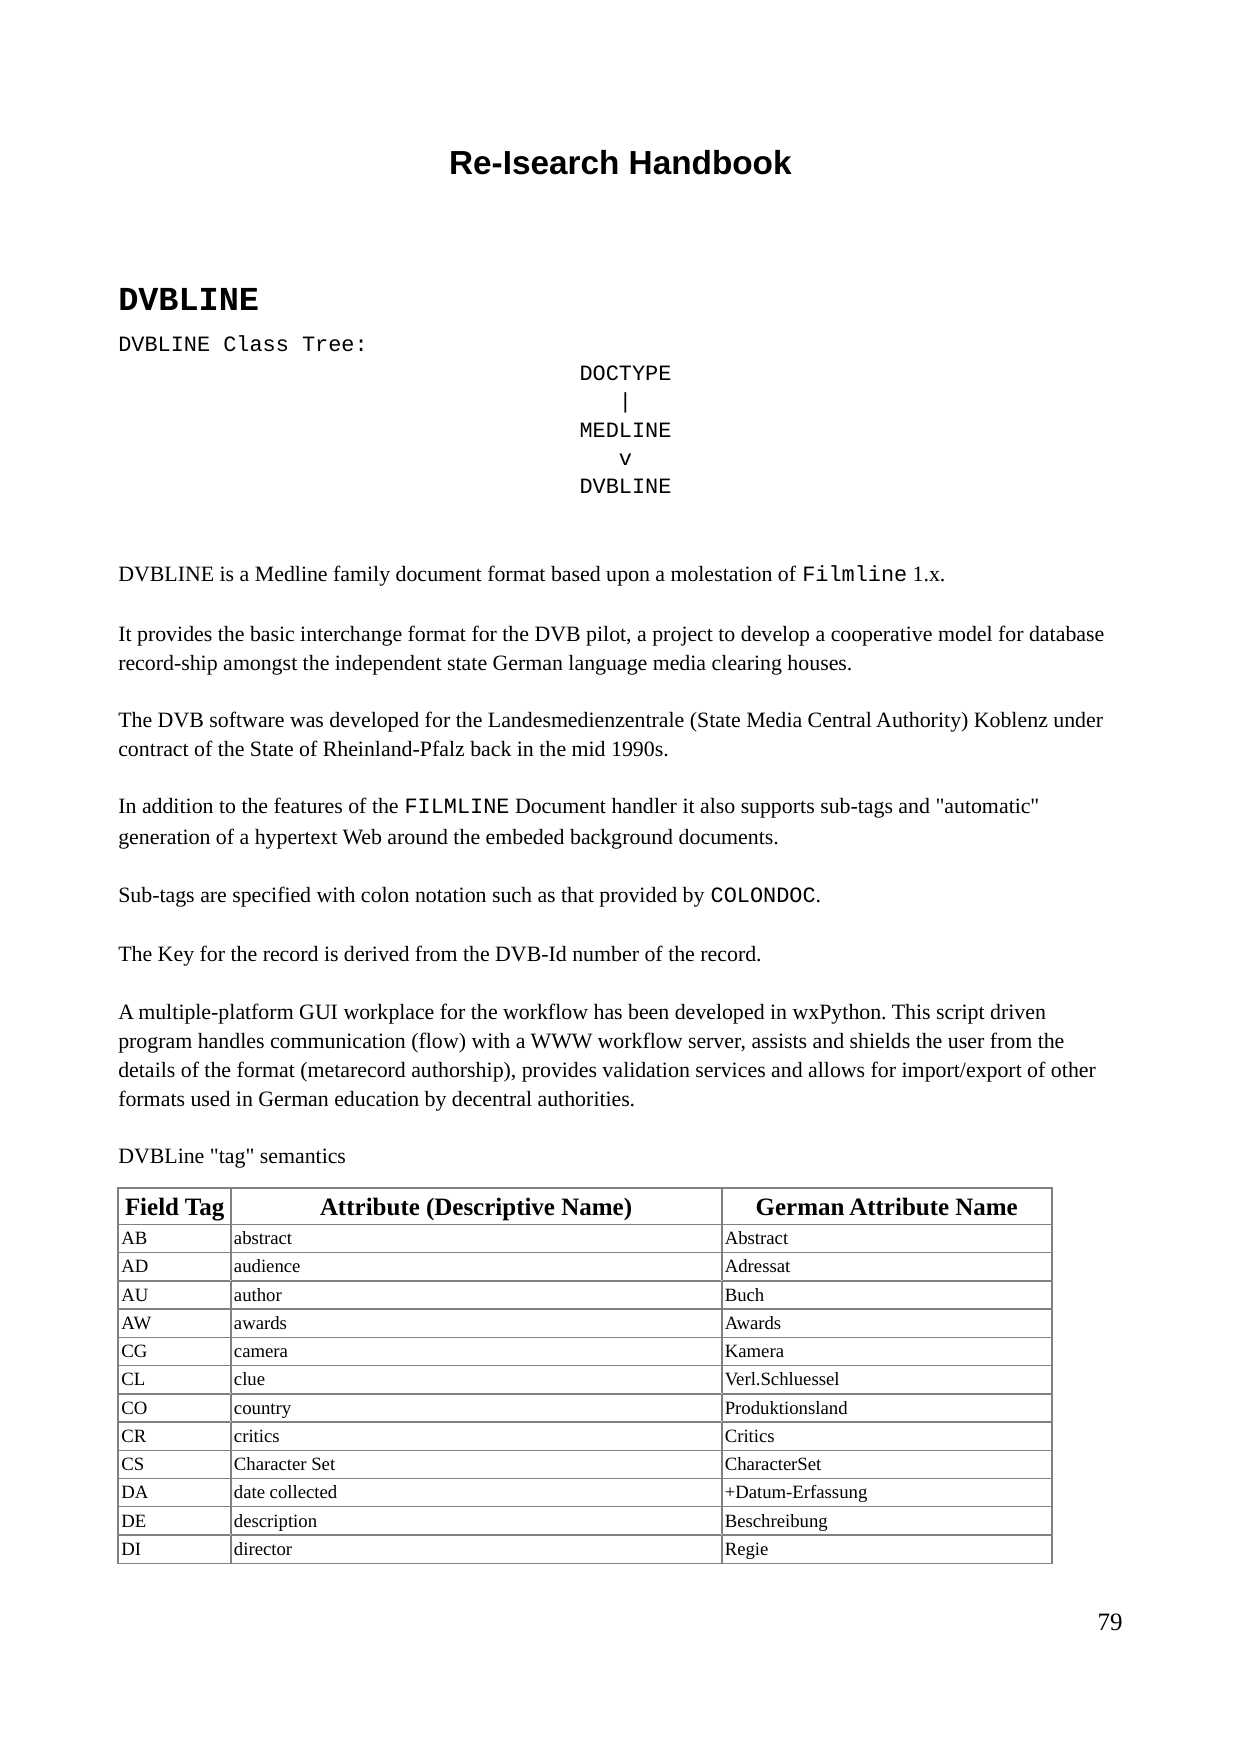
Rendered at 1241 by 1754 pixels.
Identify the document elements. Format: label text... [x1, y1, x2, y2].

text The Key for the record is derived from the DVB-Id number of the record. [118, 941, 1122, 966]
text DVBLINE [487, 476, 1122, 500]
text | [487, 390, 1122, 415]
table_cell Buch [723, 1282, 1051, 1308]
text DVBLine "tag" semantics [118, 1143, 1122, 1168]
table_cell Awards [723, 1310, 1051, 1337]
text A multiple-platform GUI workplace for the workflow has been developed in wxPython. This script driven program handles communication (flow) with a WWW workflow server, assists and shields the user from the details of the format (metarecord authorship), provides validation services and allows for import/export of other formats used in German education by decentral authorities. [118, 999, 1122, 1111]
table_cell clue [232, 1366, 721, 1393]
table_cell Verl.Schluessel [723, 1366, 1051, 1393]
table_cell DI [119, 1536, 230, 1562]
table_cell Kamera [723, 1338, 1051, 1365]
subtitle DVBLINE [118, 283, 1122, 321]
table_cell Character Set [232, 1451, 721, 1478]
table_cell AW [119, 1310, 230, 1337]
table_cell DE [119, 1507, 230, 1534]
text Sub-tags are specified with colon notation such as that provided by COLONDOC. [118, 882, 1122, 909]
text MEDLINE [487, 419, 1122, 443]
table_cell CR [119, 1423, 230, 1449]
table_header Field Tag [119, 1189, 230, 1224]
table_cell CO [119, 1395, 230, 1421]
table_cell Beschreibung [723, 1507, 1051, 1534]
table_cell CG [119, 1338, 230, 1365]
text DVBLINE Class Tree: [118, 333, 1122, 358]
table_cell date collected [232, 1479, 721, 1506]
table_cell audience [232, 1253, 721, 1280]
table_cell Critics [723, 1423, 1051, 1449]
table_header German Attribute Name [723, 1189, 1051, 1224]
text It provides the basic interchange format for the DVB pilot, a project to develop a cooperative model for database record-ship amongst the independent state German language media clearing houses. [118, 621, 1122, 675]
table_cell critics [232, 1423, 721, 1449]
table_cell CL [119, 1366, 230, 1393]
text DVBLINE is a Medline family document format based upon a molestation of Filmline 1.x. [118, 561, 1122, 588]
table_cell CharacterSet [723, 1451, 1051, 1478]
table_cell DA [119, 1479, 230, 1506]
table_cell author [232, 1282, 721, 1308]
text v [487, 447, 1122, 472]
table_header Attribute (Descriptive Name) [232, 1189, 721, 1224]
table_cell +Datum-Erfassung [723, 1479, 1051, 1506]
table_cell Regie [723, 1536, 1051, 1562]
table_cell awards [232, 1310, 721, 1337]
table_cell camera [232, 1338, 721, 1365]
text DOCTYPE [487, 362, 1122, 387]
table_cell AD [119, 1253, 230, 1280]
text The DVB software was developed for the Landesmedienzentrale (State Media Central Authority) Koblenz under contract of the State of Rheinland-Pfalz back in the mid 1990s. [118, 707, 1122, 761]
table_cell Produktionsland [723, 1395, 1051, 1421]
table_cell CS [119, 1451, 230, 1478]
table_cell AB [119, 1225, 230, 1252]
text In addition to the features of the FILMLINE Document handler it also supports sub-tags and "automatic" generation of a hypertext Web around the embeded background documents. [118, 793, 1122, 849]
table_cell description [232, 1507, 721, 1534]
table_cell Abstract [723, 1225, 1051, 1252]
table_cell director [232, 1536, 721, 1562]
table_cell abstract [232, 1225, 721, 1252]
table_cell country [232, 1395, 721, 1421]
table_cell Adressat [723, 1253, 1051, 1280]
table_cell AU [119, 1282, 230, 1308]
